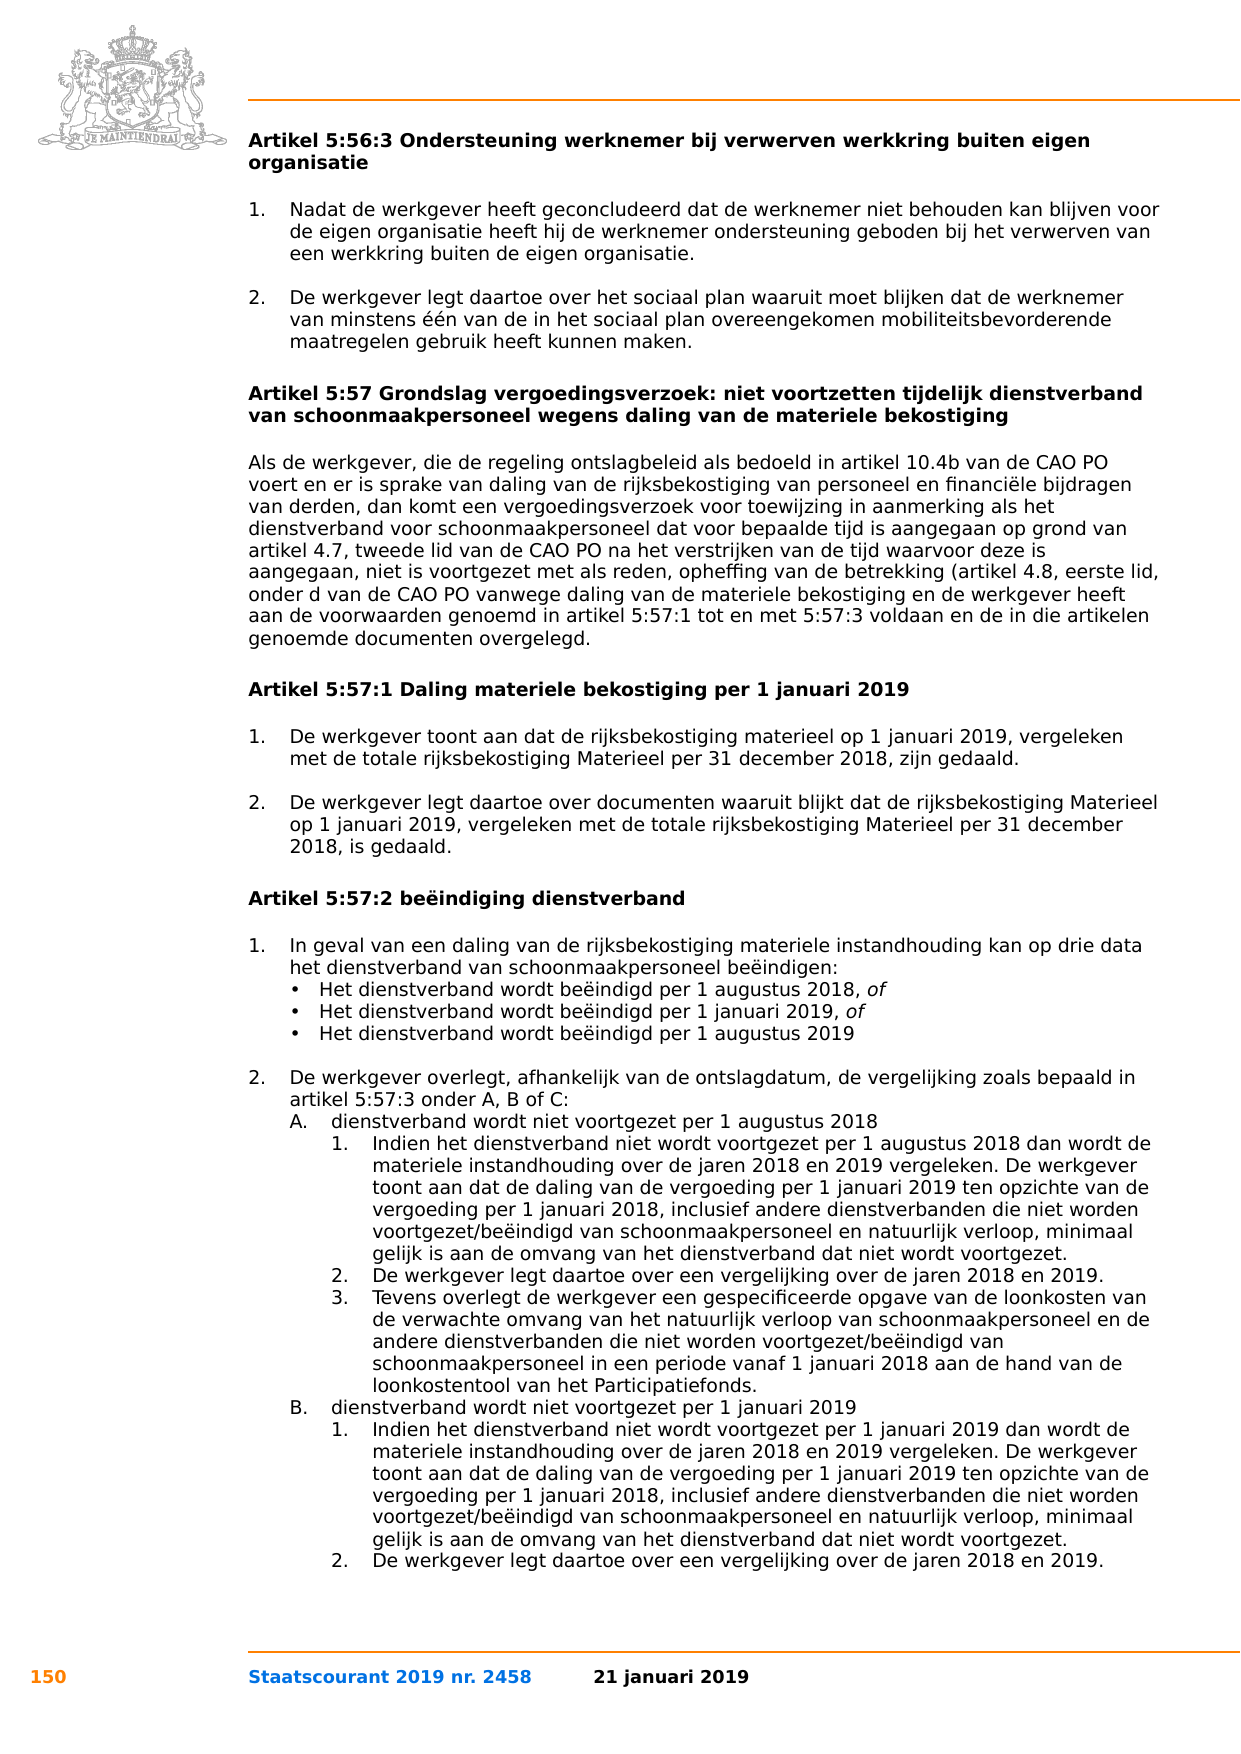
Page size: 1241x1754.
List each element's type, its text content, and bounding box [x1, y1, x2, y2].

text 1. In geval van een daling van de rijksbekostiging materiele instandhouding kan op drie data het dienstverband van schoonmaakpersoneel beëindigen: [248, 935, 1163, 979]
subtitle Artikel 5:57:1 Daling materiele bekostiging per 1 januari 2019 [248, 679, 1163, 701]
text 1. De werkgever toont aan dat de rijksbekostiging materieel op 1 januari 2019, vergeleken met de totale rijksbekostiging Materieel per 31 december 2018, zijn gedaald. [248, 726, 1163, 770]
text 1. Indien het dienstverband niet wordt voortgezet per 1 augustus 2018 dan wordt de materiele instandhouding over de jaren 2018 en 2019 vergeleken. De werkgever toont aan dat de daling van de vergoeding per 1 januari 2019 ten opzichte van de vergoeding per 1 januari 2018, inclusief andere dienstverbanden die niet worden voortgezet/beëindigd van schoonmaakpersoneel en natuurlijk verloop, minimaal gelijk is aan de omvang van het dienstverband dat niet wordt voortgezet. [331, 1133, 1163, 1265]
text • Het dienstverband wordt beëindigd per 1 januari 2019, of [289, 1001, 1163, 1023]
subtitle Artikel 5:56:3 Ondersteuning werknemer bij verwerven werkkring buiten eigen organisatie [248, 130, 1163, 174]
text Als de werkgever, die de regeling ontslagbeleid als bedoeld in artikel 10.4b van de CAO PO voert en er is sprake van daling van de rijksbekostiging van personeel en financiële bijdragen van derden, dan komt een vergoedingsverzoek voor toewijzing in aanmerking als het dienstverband voor schoonmaakpersoneel dat voor bepaalde tijd is aangegaan op grond van artikel 4.7, tweede lid van de CAO PO na het verstrijken van de tijd waarvoor deze is aangegaan, niet is voortgezet met als reden, opheffing van de betrekking (artikel 4.8, eerste lid, onder d van de CAO PO vanwege daling van de materiele bekostiging en de werkgever heeft aan de voorwaarden genoemd in artikel 5:57:1 tot en met 5:57:3 voldaan en de in die artikelen genoemde documenten overgelegd. [248, 452, 1163, 649]
text • Het dienstverband wordt beëindigd per 1 augustus 2019 [289, 1023, 1163, 1045]
picture [38, 25, 227, 150]
text 1. Indien het dienstverband niet wordt voortgezet per 1 januari 2019 dan wordt de materiele instandhouding over de jaren 2018 en 2019 vergeleken. De werkgever toont aan dat de daling van de vergoeding per 1 januari 2019 ten opzichte van de vergoeding per 1 januari 2018, inclusief andere dienstverbanden die niet worden voortgezet/beëindigd van schoonmaakpersoneel en natuurlijk verloop, minimaal gelijk is aan de omvang van het dienstverband dat niet wordt voortgezet. [331, 1418, 1163, 1550]
text B. dienstverband wordt niet voortgezet per 1 januari 2019 [289, 1397, 1163, 1418]
text 3. Tevens overlegt de werkgever een gespecificeerde opgave van de loonkosten van de verwachte omvang van het natuurlijk verloop van schoonmaakpersoneel en de andere dienstverbanden die niet worden voortgezet/beëindigd van schoonmaakpersoneel in een periode vanaf 1 januari 2018 aan de hand van de loonkostentool van het Participatiefonds. [331, 1287, 1163, 1397]
text 2. De werkgever legt daartoe over een vergelijking over de jaren 2018 en 2019. [331, 1550, 1163, 1572]
text A. dienstverband wordt niet voortgezet per 1 augustus 2018 [289, 1111, 1163, 1133]
subtitle Artikel 5:57 Grondslag vergoedingsverzoek: niet voortzetten tijdelijk dienstverband van schoonmaakpersoneel wegens daling van de materiele bekostiging [248, 383, 1163, 427]
text 2. De werkgever overlegt, afhankelijk van de ontslagdatum, de vergelijking zoals bepaald in artikel 5:57:3 onder A, B of C: [248, 1067, 1163, 1111]
text 2. De werkgever legt daartoe over een vergelijking over de jaren 2018 en 2019. [331, 1265, 1163, 1287]
text 2. De werkgever legt daartoe over het sociaal plan waaruit moet blijken dat de werknemer van minstens één van de in het sociaal plan overeengekomen mobiliteitsbevorderende maatregelen gebruik heeft kunnen maken. [248, 287, 1163, 353]
text 1. Nadat de werkgever heeft geconcludeerd dat de werknemer niet behouden kan blijven voor de eigen organisatie heeft hij de werknemer ondersteuning geboden bij het verwerven van een werkkring buiten de eigen organisatie. [248, 199, 1163, 265]
text • Het dienstverband wordt beëindigd per 1 augustus 2018, of [289, 979, 1163, 1001]
subtitle Artikel 5:57:2 beëindiging dienstverband [248, 888, 1163, 910]
text 2. De werkgever legt daartoe over documenten waaruit blijkt dat de rijksbekostiging Materieel op 1 januari 2019, vergeleken met de totale rijksbekostiging Materieel per 31 december 2018, is gedaald. [248, 792, 1163, 858]
